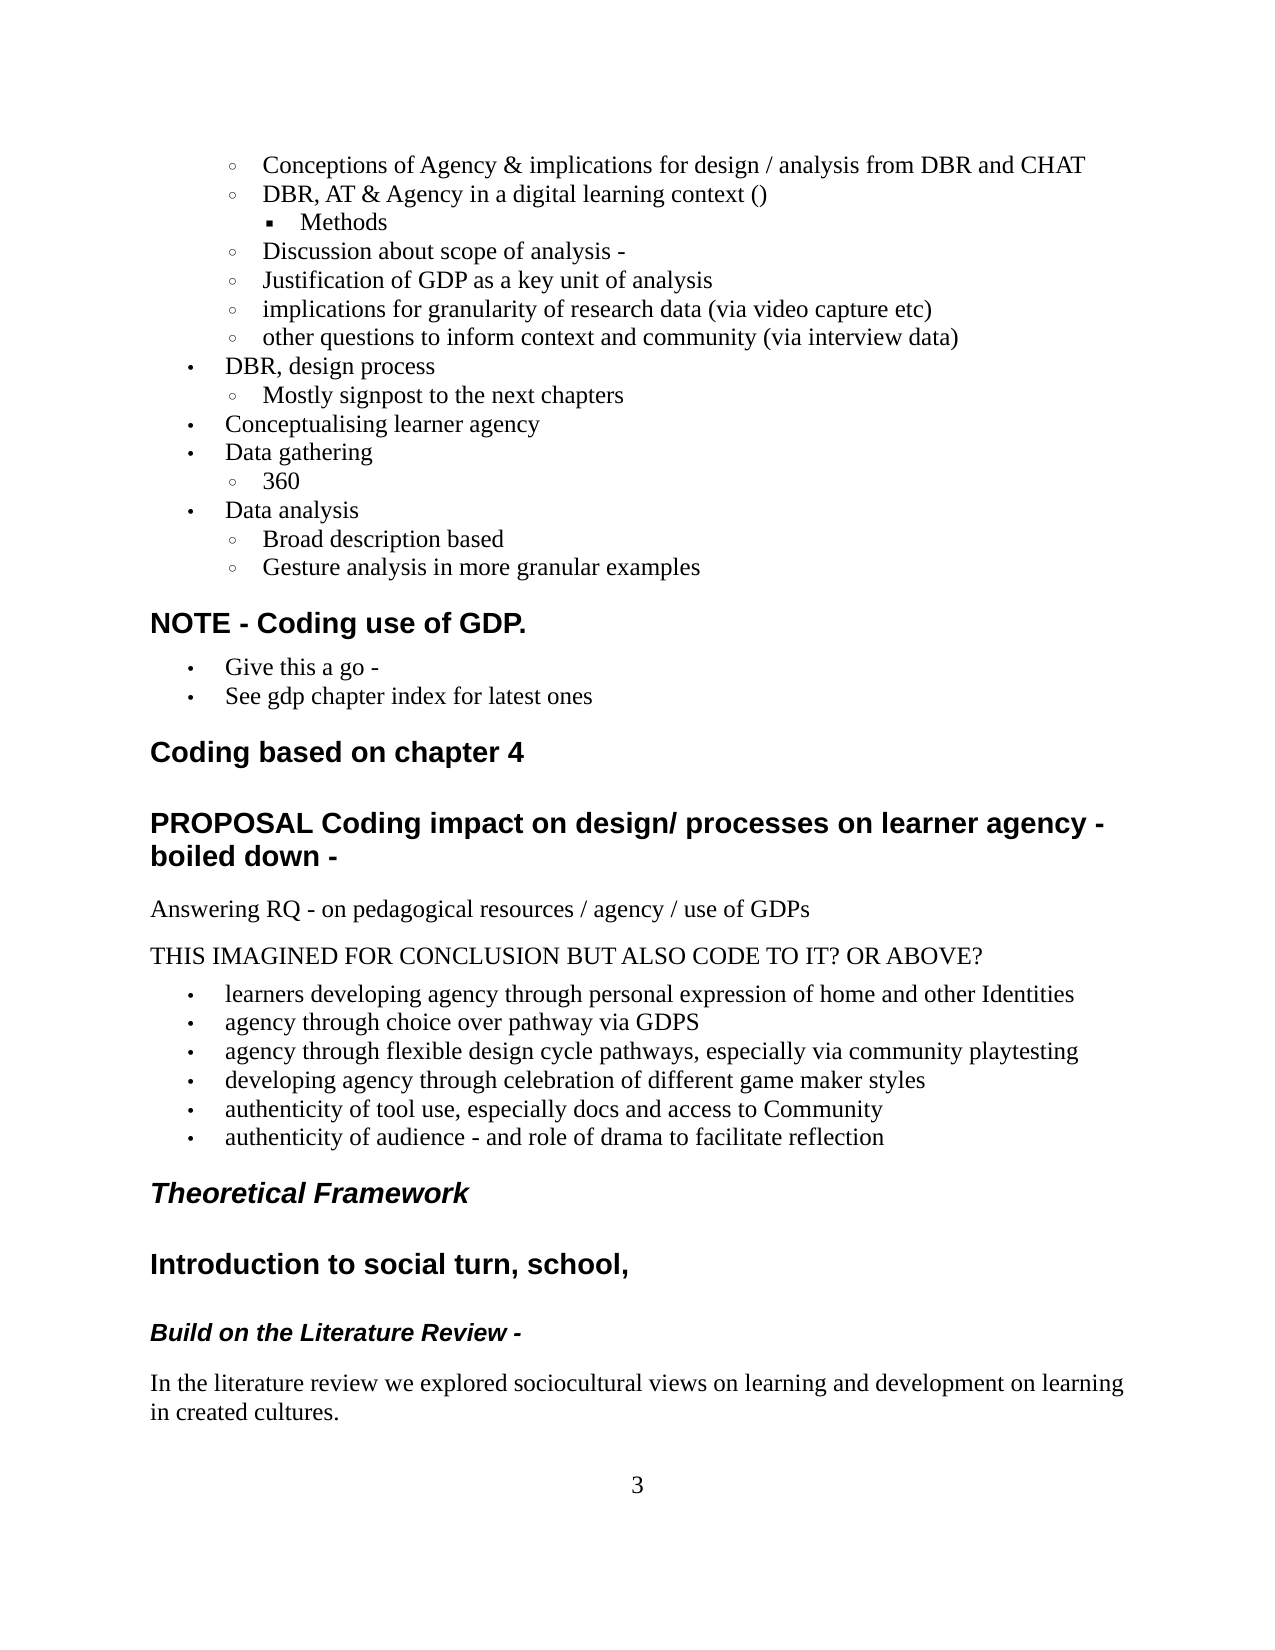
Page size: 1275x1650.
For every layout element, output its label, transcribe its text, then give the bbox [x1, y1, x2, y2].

list implications for granularity of research data (via video capture etc) [225, 294, 1125, 322]
list Discussion about scope of analysis - [225, 236, 1125, 265]
list authenticity of audience - and role of drama to facilitate reflection [187, 1122, 1125, 1151]
list agency through choice over pathway via GDPS [187, 1007, 1125, 1036]
list Conceptualising learner agency [187, 409, 1125, 437]
subtitle NOTE - Coding use of GDP. [150, 606, 1125, 640]
text Answering RQ - on pedagogical resources / agency / use of GDPs [150, 894, 1125, 923]
list Justification of GDP as a key unit of analysis [225, 265, 1125, 294]
list Methods [262, 207, 1125, 236]
list authenticity of tool use, especially docs and access to Community [187, 1094, 1125, 1122]
list DBR, design process [187, 351, 1125, 380]
list Mostly signpost to the next chapters [225, 380, 1125, 409]
subtitle Build on the Literature Review - [150, 1318, 1125, 1347]
list other questions to inform context and community (via interview data) [225, 322, 1125, 351]
subtitle Coding based on chapter 4 [150, 735, 1125, 768]
list See gdp chapter index for latest ones [187, 681, 1125, 710]
list learners developing agency through personal expression of home and other Identities [187, 979, 1125, 1007]
subtitle PROPOSAL Coding impact on design/ processes on learner agency - boiled down - [150, 806, 1125, 873]
list DBR, AT & Agency in a digital learning context () [225, 179, 1125, 207]
list Give this a go - [187, 652, 1125, 681]
list Gesture analysis in more granular examples [225, 552, 1125, 581]
list developing agency through celebration of different game maker styles [187, 1065, 1125, 1094]
list Conceptions of Agency & implications for design / analysis from DBR and CHAT [225, 150, 1125, 179]
list agency through flexible design cycle pathways, especially via community playtesting [187, 1036, 1125, 1065]
text In the literature review we explored sociocultural views on learning and development on learning in created cultures. [150, 1368, 1125, 1426]
list Data gathering [187, 437, 1125, 466]
list Data analysis [187, 495, 1125, 524]
list 360 [225, 466, 1125, 495]
text THIS IMAGINED FOR CONCLUSION BUT ALSO CODE TO IT? OR ABOVE? [150, 941, 1125, 970]
subtitle Introduction to social turn, school, [150, 1247, 1125, 1281]
subtitle Theoretical Framework [150, 1176, 1125, 1210]
list Broad description based [225, 524, 1125, 552]
